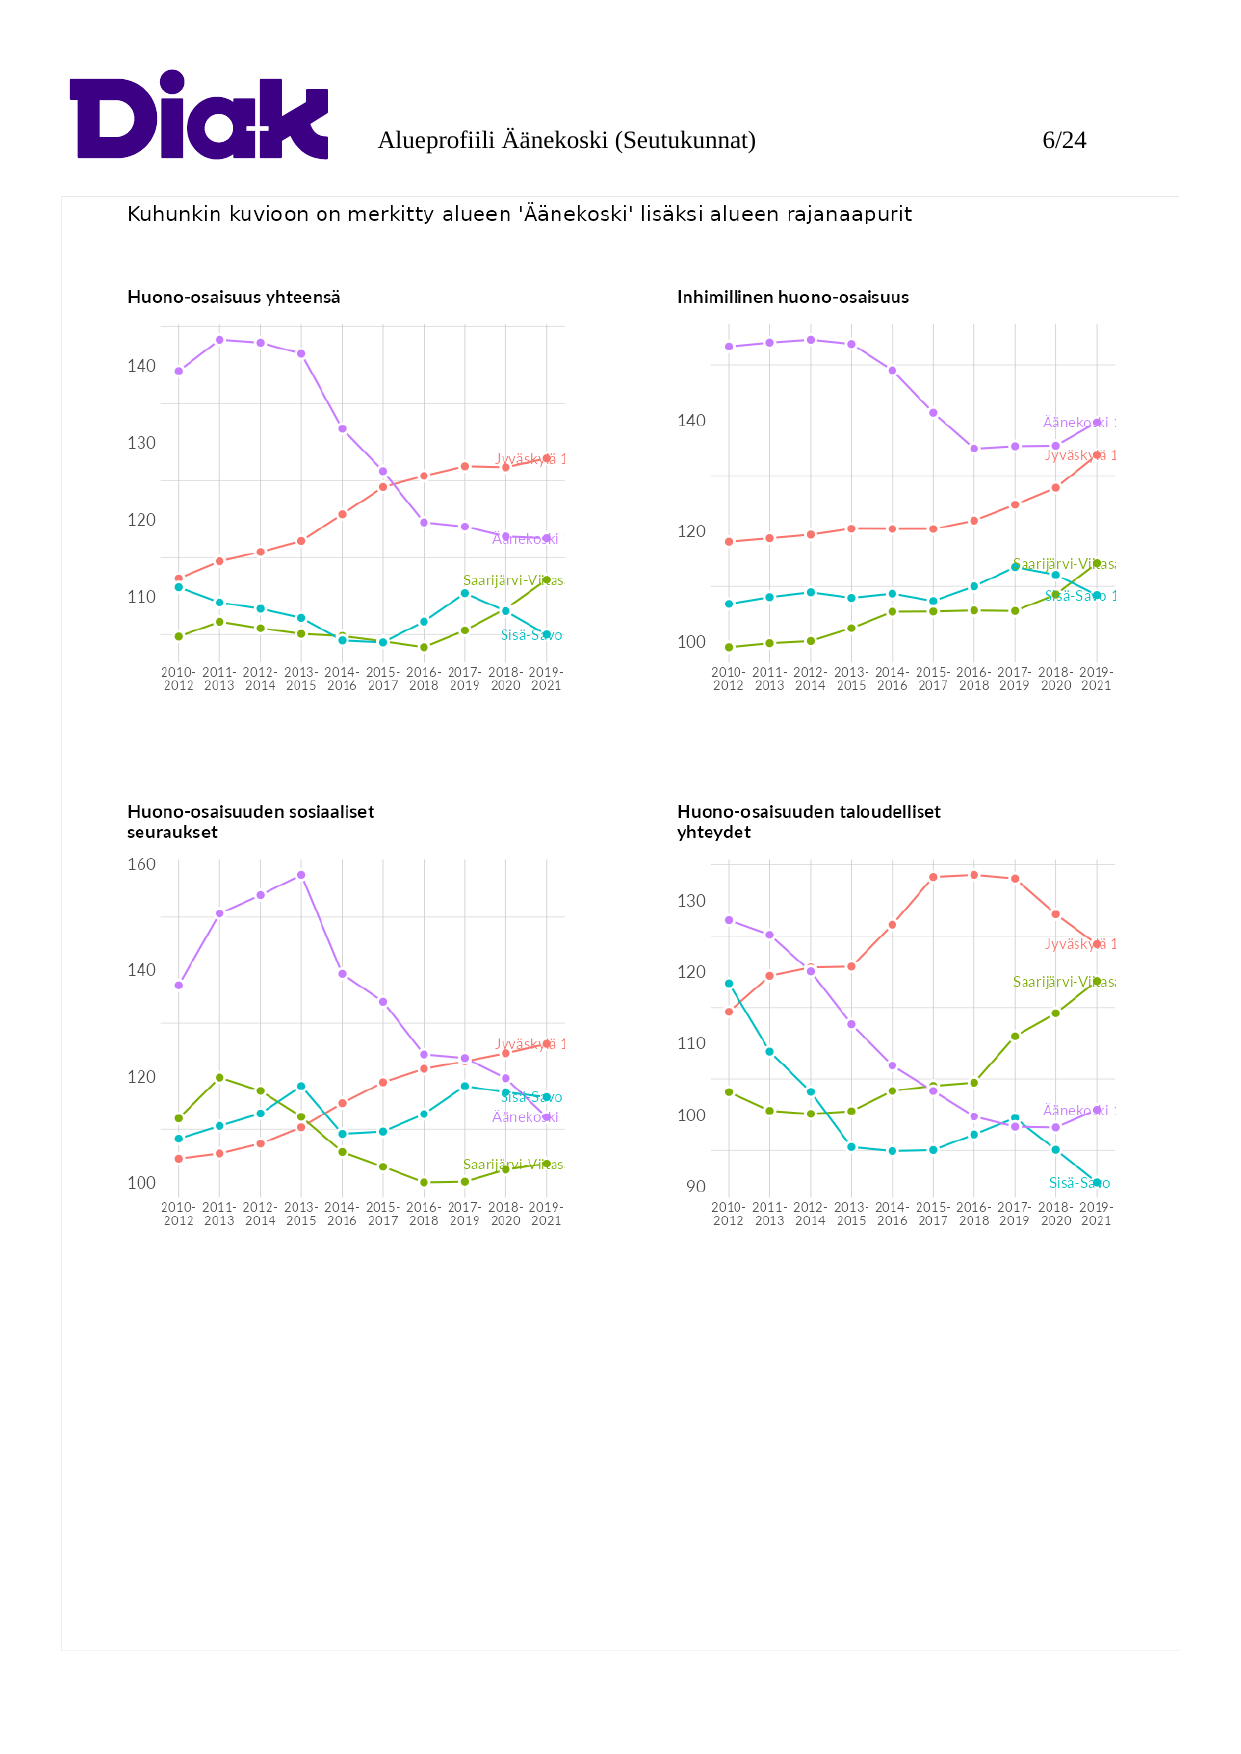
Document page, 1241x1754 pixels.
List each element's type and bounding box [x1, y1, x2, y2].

picture [61, 196, 1179, 1651]
